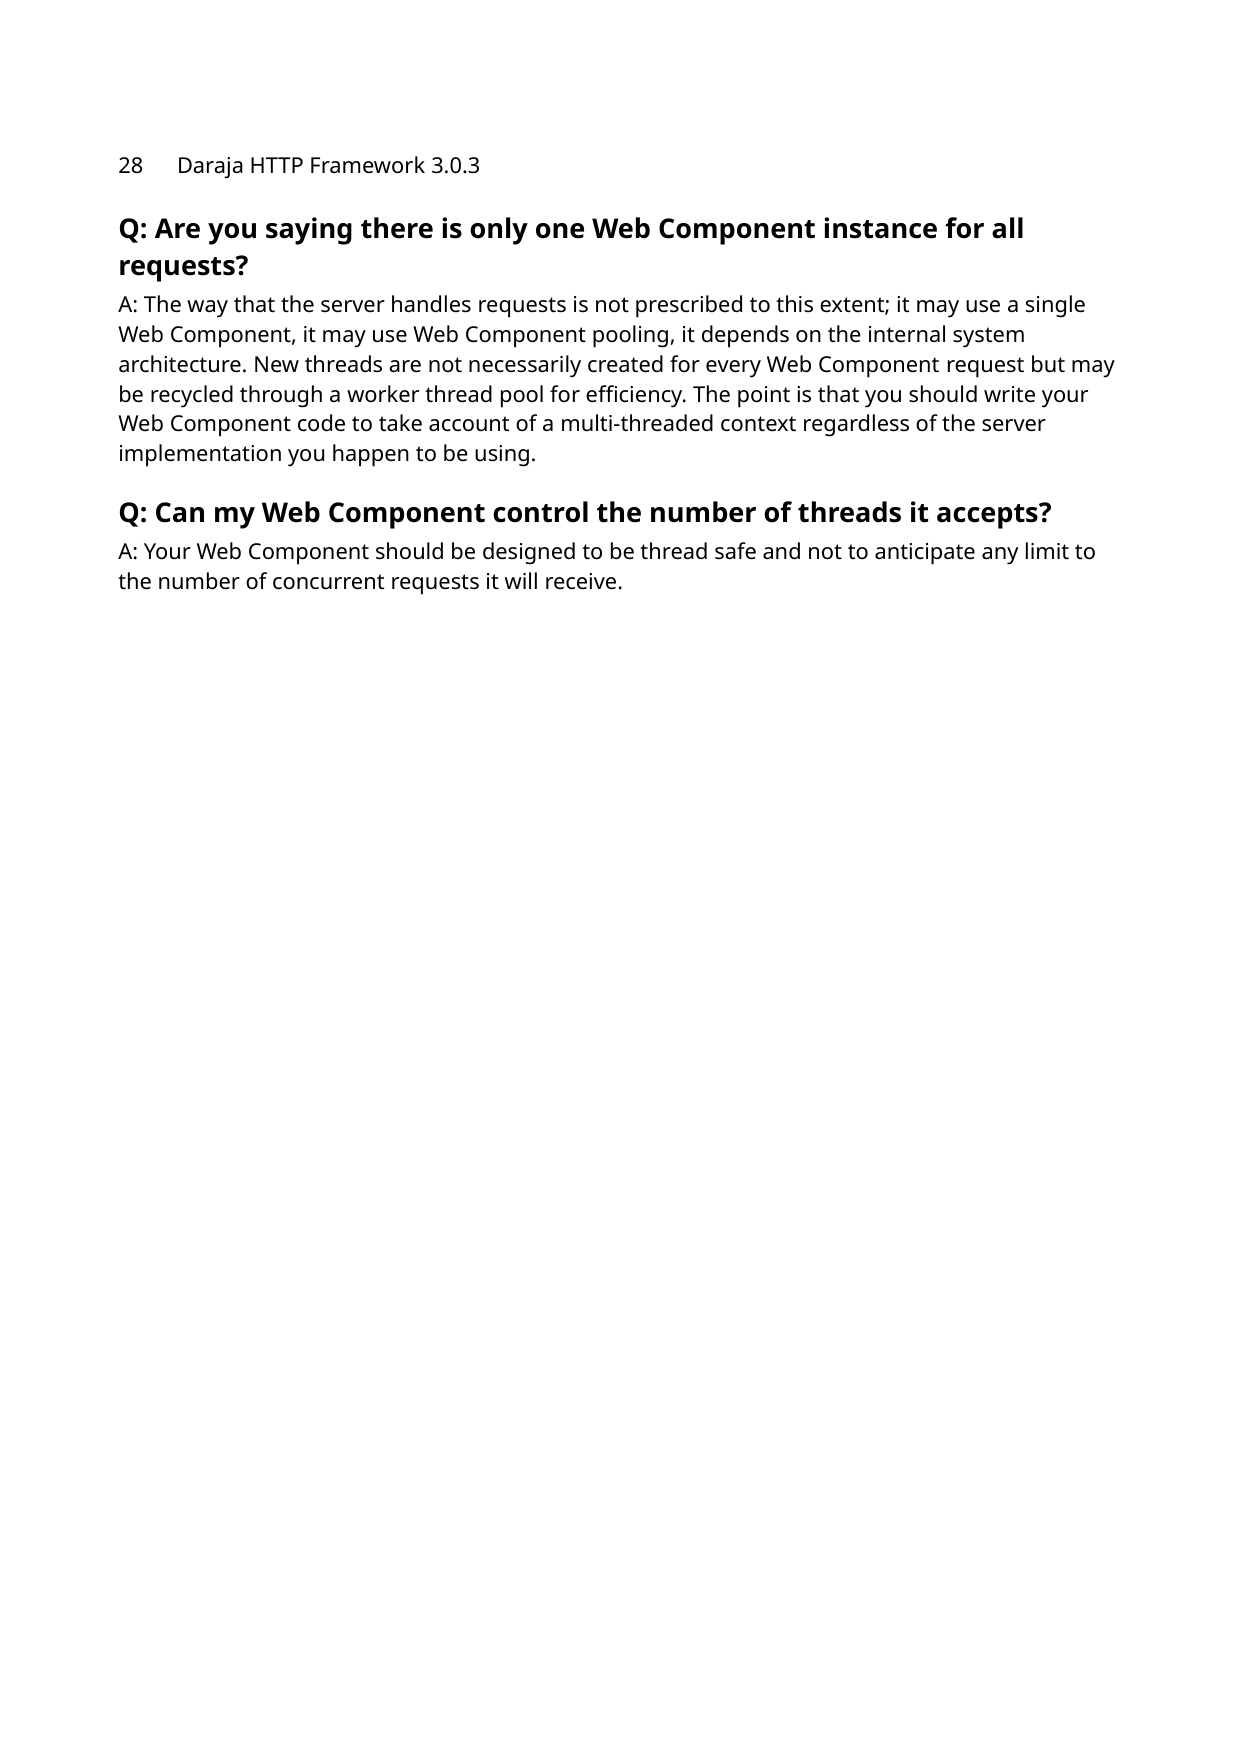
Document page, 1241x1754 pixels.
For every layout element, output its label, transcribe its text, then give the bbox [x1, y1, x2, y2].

subtitle Q: Can my Web Component control the number of threads it accepts? [118, 493, 1122, 530]
text A: Your Web Component should be designed to be thread safe and not to anticipate any limit to the number of concurrent requests it will receive. [118, 536, 1122, 596]
subtitle Q: Are you saying there is only one Web Component instance for all requests? [118, 209, 1122, 283]
text A: The way that the server handles requests is not prescribed to this extent; it may use a single Web Component, it may use Web Component pooling, it depends on the internal system architecture. New threads are not necessarily created for every Web Component request but may be recycled through a worker thread pool for efficiency. The point is that you should write your Web Component code to take account of a multi-threaded context regardless of the server implementation you happen to be using. [118, 289, 1122, 468]
